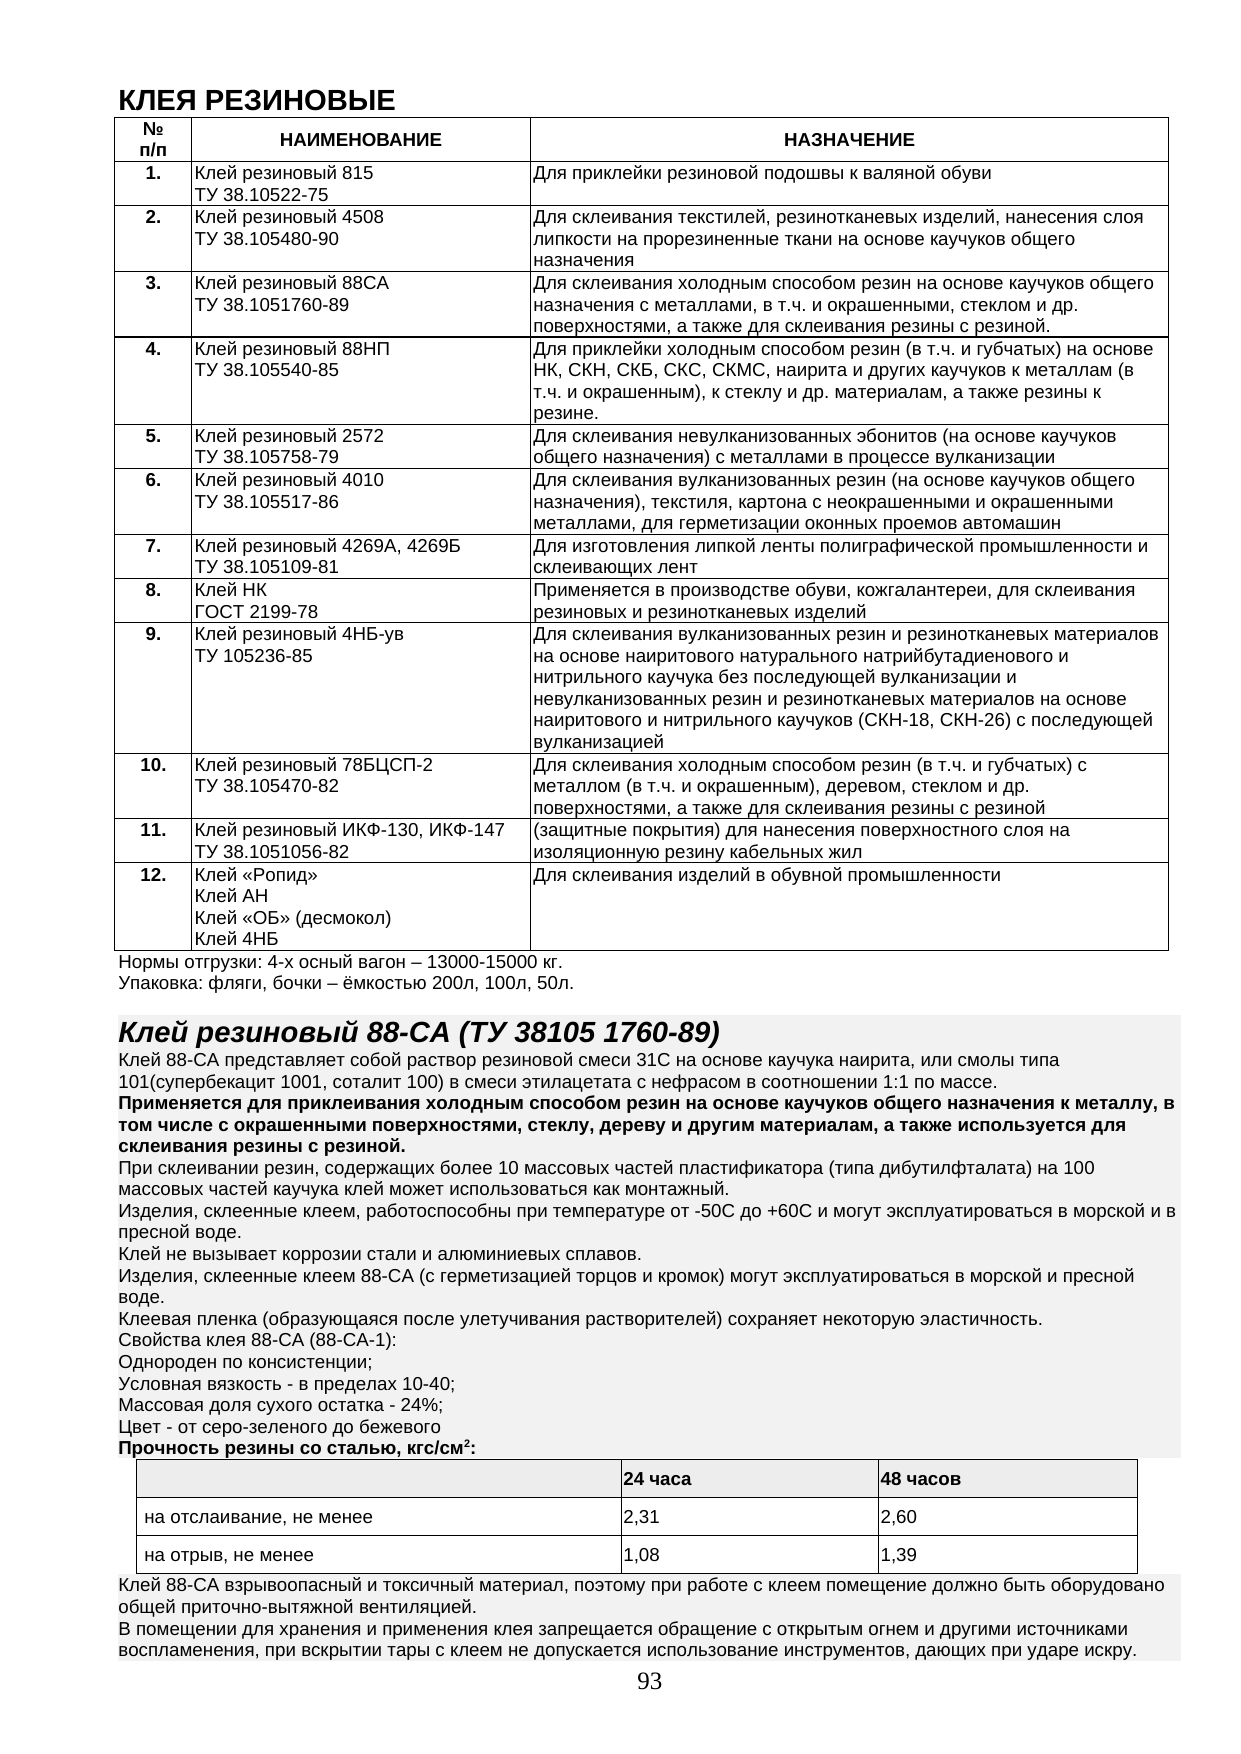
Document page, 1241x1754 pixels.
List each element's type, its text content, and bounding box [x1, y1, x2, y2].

table_cell 11. [115, 819, 191, 862]
text Нормы отгрузки: 4-х осный вагон – 13000-15000 кг. [118, 951, 1181, 972]
table_cell Клей резиновый 4269А, 4269Б ТУ 38.105109-81 [192, 535, 530, 578]
text Клей 88-СА представляет собой раствор резиновой смеси 31С на основе каучука наирита, или смолы типа 101(супербекацит 1001, соталит 100) в смеси этилацетата с нефрасом в соотношении 1:1 по массе. [118, 1049, 1181, 1092]
subtitle Клей резиновый 88-СА (ТУ 38105 1760-89) [118, 1015, 1181, 1049]
table_cell на отрыв, не менее [137, 1536, 621, 1573]
table_cell (защитные покрытия) для нанесения поверхностного слоя на изоляционную резину кабельных жил [531, 819, 1168, 862]
table_cell 1,39 [879, 1536, 1137, 1573]
table_cell Для склеивания текстилей, резинотканевых изделий, нанесения слоя липкости на прорезиненные ткани на основе каучуков общего назначения [531, 206, 1168, 271]
table_cell Для склеивания холодным способом резин (в т.ч. и губчатых) с металлом (в т.ч. и окрашенным), деревом, стеклом и др. поверхностями, а также для склеивания резины с резиной [531, 754, 1168, 818]
table_cell Для приклейки холодным способом резин (в т.ч. и губчатых) на основе НК, СКН, СКБ, СКС, СКМС, наирита и других каучуков к металлам (в т.ч. и окрашенным), к стеклу и др. материалам, а также резины к резине. [531, 338, 1168, 424]
text При склеивании резин, содержащих более 10 массовых частей пластификатора (типа дибутилфталата) на 100 массовых частей каучука клей может использоваться как монтажный. [118, 1157, 1181, 1200]
table_cell Для приклейки резиновой подошвы к валяной обуви [531, 162, 1168, 205]
text Однороден по консистенции; [118, 1351, 1181, 1372]
text Изделия, склеенные клеем 88-СА (с герметизацией торцов и кромок) могут эксплуатироваться в морской и пресной воде. [118, 1264, 1181, 1308]
table_cell 1,08 [622, 1536, 878, 1573]
table_header 24 часа [622, 1460, 878, 1497]
text Условная вязкость - в пределах 10-40; [118, 1372, 1181, 1394]
table_header [137, 1460, 621, 1497]
table_cell Клей резиновый 88СА ТУ 38.1051760-89 [192, 272, 530, 336]
text Клеевая пленка (образующаяся после улетучивания растворителей) сохраняет некоторую эластичность. [118, 1308, 1181, 1329]
table_cell Клей резиновый 4НБ-ув ТУ 105236-85 [192, 623, 530, 752]
text Изделия, склеенные клеем, работоспособны при температуре от -50С до +60С и могут эксплуатироваться в морской и в пресной воде. [118, 1200, 1181, 1243]
table_cell на отслаивание, не менее [137, 1498, 621, 1535]
text Массовая доля сухого остатка - 24%; [118, 1394, 1181, 1415]
table_cell 5. [115, 425, 191, 468]
text КЛЕЯ РЕЗИНОВЫЕ [118, 83, 1181, 117]
table_header 48 часов [879, 1460, 1137, 1497]
text Клей 88-СА взрывоопасный и токсичный материал, поэтому при работе с клеем помещение должно быть оборудовано общей приточно-вытяжной вентиляцией. [118, 1574, 1181, 1617]
table_cell 2. [115, 206, 191, 271]
table_cell Клей резиновый 4010 ТУ 38.105517-86 [192, 469, 530, 534]
table_cell Для склеивания невулканизованных эбонитов (на основе каучуков общего назначения) с металлами в процессе вулканизации [531, 425, 1168, 468]
table_header НАИМЕНОВАНИЕ [192, 118, 530, 161]
table_cell Клей «Ропид» Клей АН Клей «ОБ» (десмокол) Клей 4НБ [192, 863, 530, 949]
table_cell 6. [115, 469, 191, 534]
table_cell Для склеивания вулканизованных резин и резинотканевых материалов на основе наиритового натурального натрийбутадиенового и нитрильного каучука без последующей вулканизации и невулканизованных резин и резинотканевых материалов на основе наиритового и нитрильного каучуков (СКН-18, СКН-26) с последующей вулканизацией [531, 623, 1168, 752]
table_cell Клей резиновый ИКФ-130, ИКФ-147 ТУ 38.1051056-82 [192, 819, 530, 862]
table_cell Клей резиновый 815 ТУ 38.10522-75 [192, 162, 530, 205]
table_cell Для склеивания вулканизованных резин (на основе каучуков общего назначения), текстиля, картона с неокрашенными и окрашенными металлами, для герметизации оконных проемов автомашин [531, 469, 1168, 534]
text Свойства клея 88-СА (88-СА-1): [118, 1329, 1181, 1351]
table_cell Для склеивания изделий в обувной промышленности [531, 863, 1168, 949]
table_cell Клей резиновый 4508 ТУ 38.105480-90 [192, 206, 530, 271]
table_cell 10. [115, 754, 191, 818]
table_cell 8. [115, 579, 191, 622]
table_cell 9. [115, 623, 191, 752]
table_header НАЗНАЧЕНИЕ [531, 118, 1168, 161]
table_cell Клей резиновый 78БЦСП-2 ТУ 38.105470-82 [192, 754, 530, 818]
table_cell 2,31 [622, 1498, 878, 1535]
table_cell 2,60 [879, 1498, 1137, 1535]
table_cell Для изготовления липкой ленты полиграфической промышленности и склеивающих лент [531, 535, 1168, 578]
table_cell Клей резиновый 2572 ТУ 38.105758-79 [192, 425, 530, 468]
table_header № п/п [115, 118, 191, 161]
text Цвет - от серо-зеленого до бежевого [118, 1415, 1181, 1437]
table_cell 1. [115, 162, 191, 205]
text Прочность резины со сталью, кгс/см2: [118, 1437, 1181, 1458]
text В помещении для хранения и применения клея запрещается обращение с открытым огнем и другими источниками воспламенения, при вскрытии тары с клеем не допускается использование инструментов, дающих при ударе искру. [118, 1617, 1181, 1661]
text Клей не вызывает коррозии стали и алюминиевых сплавов. [118, 1243, 1181, 1264]
table_cell 7. [115, 535, 191, 578]
table_cell Применяется в производстве обуви, кожгалантереи, для склеивания резиновых и резинотканевых изделий [531, 579, 1168, 622]
table_cell Клей НК ГОСТ 2199-78 [192, 579, 530, 622]
text Упаковка: фляги, бочки – ёмкостью 200л, 100л, 50л. [118, 972, 1181, 994]
text Применяется для приклеивания холодным способом резин на основе каучуков общего назначения к металлу, в том числе с окрашенными поверхностями, стеклу, дереву и другим материалам, а также используется для склеивания резины с резиной. [118, 1092, 1181, 1157]
table_cell Для склеивания холодным способом резин на основе каучуков общего назначения с металлами, в т.ч. и окрашенными, стеклом и др. поверхностями, а также для склеивания резины с резиной. [531, 272, 1168, 336]
table_cell 12. [115, 863, 191, 949]
table_cell 4. [115, 338, 191, 424]
table_cell 3. [115, 272, 191, 336]
table_cell Клей резиновый 88НП ТУ 38.105540-85 [192, 338, 530, 424]
